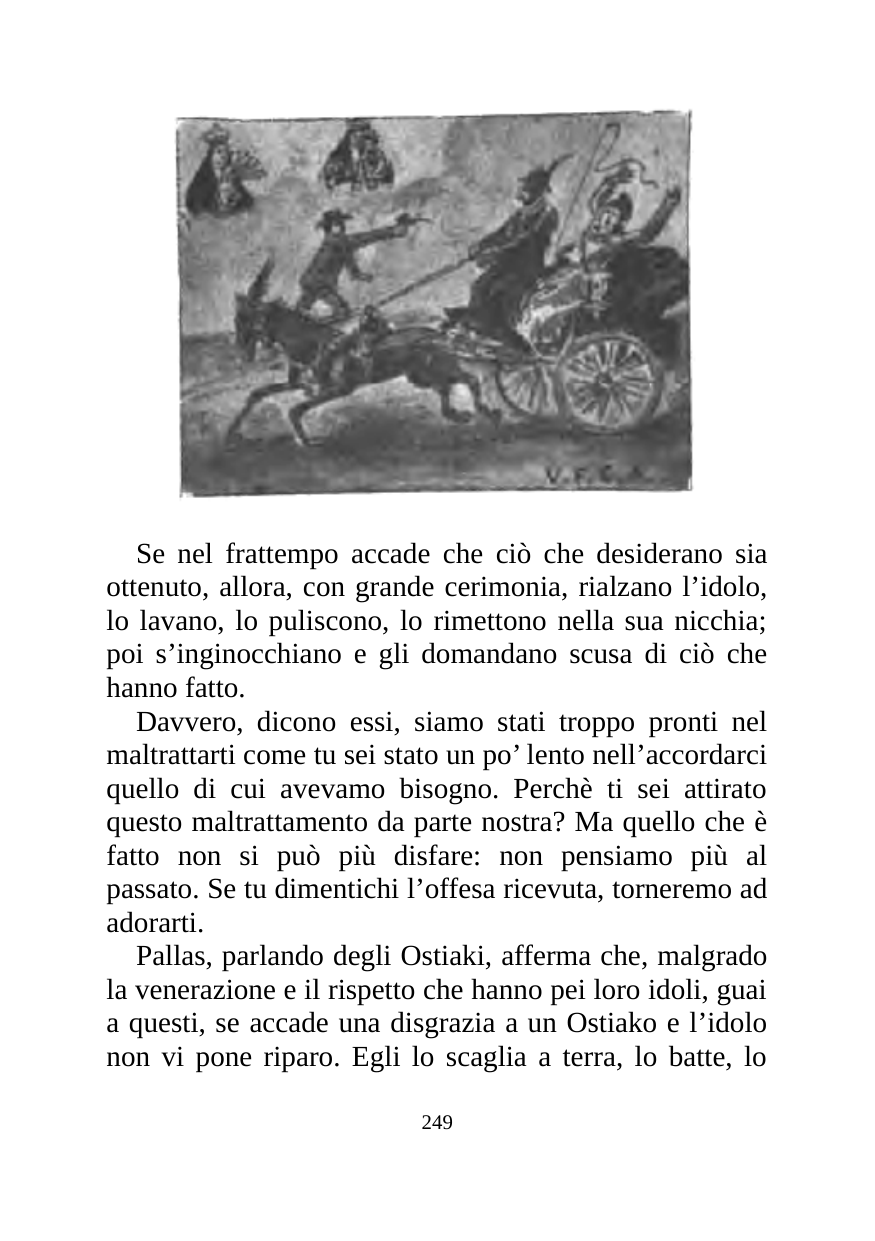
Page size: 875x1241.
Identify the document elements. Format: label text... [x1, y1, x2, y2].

table_header [106, 503, 768, 536]
table_header [106, 106, 168, 502]
text Se nel frattempo accade che ciò che desiderano sia ottenuto, allora, con grande cerimonia, rialzano l’idolo, lo lavano, lo puliscono, lo rimettono nella sua nicchia; poi s’inginocchiano e gli domandano scusa di ciò che hanno fatto. [106, 536, 768, 704]
text Davvero, dicono essi, siamo stati troppo pronti nel maltrattarti come tu sei stato un po’ lento nell’accordarci quello di cui avevamo bisogno. Perchè ti sei attirato questo maltrattamento da parte nostra? Ma quello che è fatto non si può più disfare: non pensiamo più al passato. Se tu dimentichi l’offesa ricevuta, torneremo ad adorarti. [106, 704, 768, 938]
picture [168, 106, 705, 503]
table_header [705, 106, 768, 502]
text Pallas, parlando degli Ostiaki, afferma che, malgrado la venerazione e il rispetto che hanno pei loro idoli, guai a questi, se accade una disgrazia a un Ostiako e l’idolo non vi pone riparo. Egli lo scaglia a terra, lo batte, lo [106, 938, 768, 1073]
